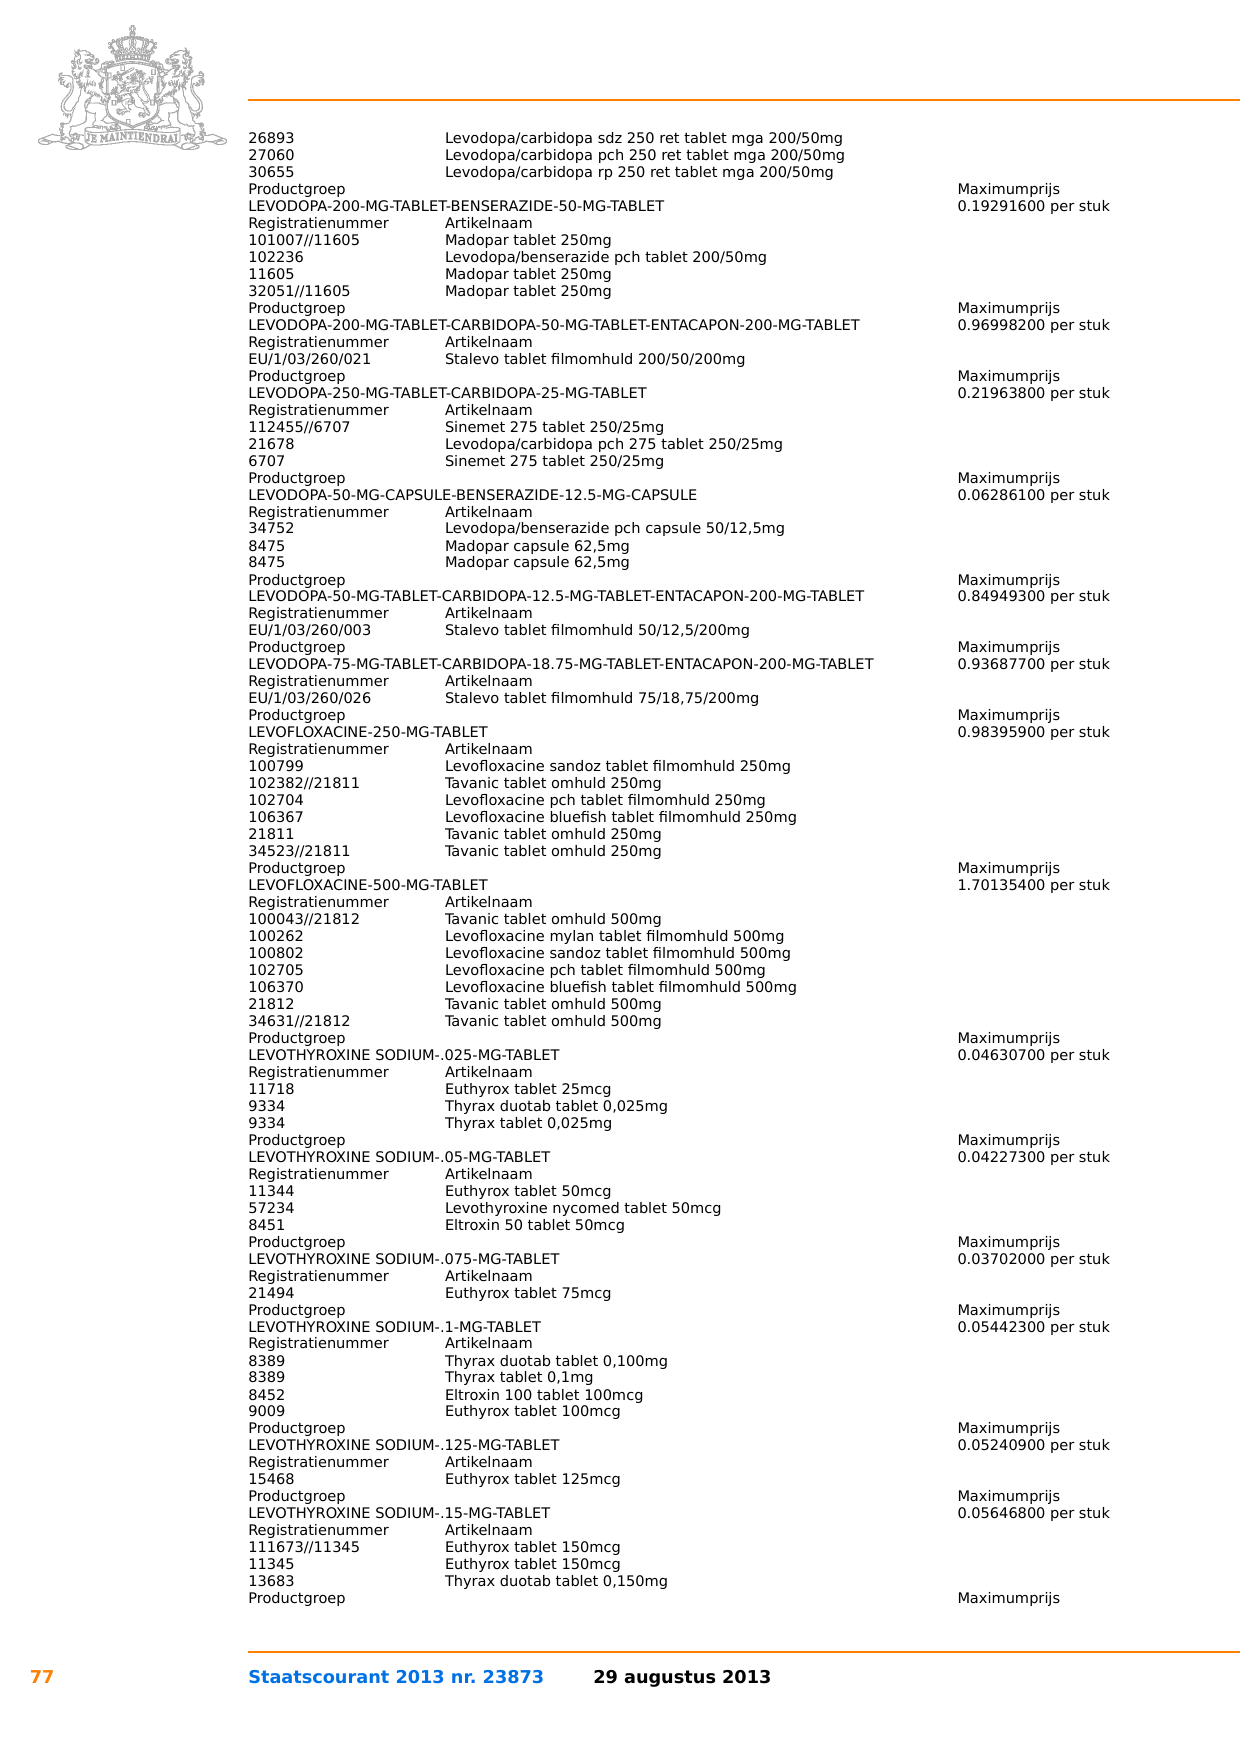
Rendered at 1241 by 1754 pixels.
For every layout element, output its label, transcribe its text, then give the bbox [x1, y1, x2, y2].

table_cell Productgroep [248, 707, 439, 724]
table_cell Eltroxin 50 tablet 50mcg [439, 1217, 951, 1233]
table_cell Levofloxacine bluefish tablet filmomhuld 250mg [439, 809, 951, 826]
table_cell LEVOTHYROXINE SODIUM-.1-MG-TABLET [248, 1319, 951, 1335]
table_cell Registratienummer [248, 1522, 439, 1539]
picture [38, 25, 227, 150]
table_cell Productgroep [248, 1301, 439, 1318]
table_cell [951, 911, 1163, 928]
table_cell LEVOTHYROXINE SODIUM-.025-MG-TABLET [248, 1047, 951, 1064]
table_cell [951, 945, 1163, 962]
table_cell Euthyrox tablet 150mcg [439, 1539, 951, 1556]
table_cell LEVOFLOXACINE-250-MG-TABLET [248, 724, 951, 741]
table_cell Artikelnaam [439, 1335, 951, 1352]
table_cell 6707 [248, 453, 439, 469]
table_cell [951, 1115, 1163, 1132]
table_cell 32051//11605 [248, 283, 439, 300]
table_cell 26893 [248, 130, 439, 147]
table_cell [951, 147, 1163, 164]
table_cell 21678 [248, 436, 439, 452]
table_cell Maximumprijs [951, 1488, 1163, 1505]
table_cell [951, 1081, 1163, 1098]
table_cell 102382//21811 [248, 775, 439, 792]
table_cell [951, 1098, 1163, 1115]
table_cell [951, 1556, 1163, 1573]
table_cell [951, 690, 1163, 707]
table_cell 8452 [248, 1386, 439, 1403]
table_cell Euthyrox tablet 50mcg [439, 1183, 951, 1199]
table_cell Thyrax tablet 0,025mg [439, 1115, 951, 1132]
table_cell Productgroep [248, 639, 439, 656]
table_cell Maximumprijs [951, 181, 1163, 198]
table_cell Madopar capsule 62,5mg [439, 538, 951, 554]
table_cell [951, 334, 1163, 351]
table_cell Stalevo tablet filmomhuld 50/12,5/200mg [439, 622, 951, 639]
table_cell [951, 809, 1163, 826]
table_cell Productgroep [248, 1420, 439, 1437]
table_cell Productgroep [248, 181, 439, 198]
table_cell Maximumprijs [951, 1301, 1163, 1318]
table_cell 57234 [248, 1200, 439, 1217]
table_cell Maximumprijs [951, 1234, 1163, 1251]
table_cell Artikelnaam [439, 1166, 951, 1183]
table_cell Registratienummer [248, 504, 439, 520]
table_cell Thyrax duotab tablet 0,150mg [439, 1573, 951, 1590]
table_cell [951, 402, 1163, 418]
table_cell Stalevo tablet filmomhuld 200/50/200mg [439, 351, 951, 368]
table_cell Productgroep [248, 470, 439, 486]
table_cell LEVOTHYROXINE SODIUM-.05-MG-TABLET [248, 1149, 951, 1166]
table_cell Maximumprijs [951, 860, 1163, 877]
table_cell 0.96998200 per stuk [951, 317, 1163, 334]
table_cell [951, 758, 1163, 775]
table_cell [439, 1234, 951, 1251]
table_cell [951, 622, 1163, 639]
table_cell LEVOTHYROXINE SODIUM-.075-MG-TABLET [248, 1251, 951, 1267]
table_cell Artikelnaam [439, 334, 951, 351]
table_cell Thyrax duotab tablet 0,025mg [439, 1098, 951, 1115]
table_cell 8475 [248, 554, 439, 571]
table_cell Productgroep [248, 860, 439, 877]
table_cell Levodopa/carbidopa pch 275 tablet 250/25mg [439, 436, 951, 452]
table_cell Tavanic tablet omhuld 500mg [439, 996, 951, 1013]
table_cell 100802 [248, 945, 439, 962]
table_cell Levofloxacine mylan tablet filmomhuld 500mg [439, 928, 951, 945]
table_cell Registratienummer [248, 1454, 439, 1471]
table_cell [951, 1268, 1163, 1284]
table_cell [439, 181, 951, 198]
table_cell 111673//11345 [248, 1539, 439, 1556]
table_cell 21494 [248, 1285, 439, 1301]
table_cell 11344 [248, 1183, 439, 1199]
table_cell Tavanic tablet omhuld 500mg [439, 1013, 951, 1030]
table_cell Levofloxacine sandoz tablet filmomhuld 500mg [439, 945, 951, 962]
table_cell Thyrax tablet 0,1mg [439, 1369, 951, 1386]
table_cell [951, 1200, 1163, 1217]
table_cell 100262 [248, 928, 439, 945]
table_cell Artikelnaam [439, 605, 951, 622]
table_cell [951, 996, 1163, 1013]
table_cell 11718 [248, 1081, 439, 1098]
table_cell [951, 1166, 1163, 1183]
table_cell Euthyrox tablet 25mcg [439, 1081, 951, 1098]
table_cell 34752 [248, 520, 439, 537]
table_cell 0.04227300 per stuk [951, 1149, 1163, 1166]
table_cell Maximumprijs [951, 1030, 1163, 1047]
table_cell 8389 [248, 1353, 439, 1369]
table_cell Artikelnaam [439, 741, 951, 758]
table_cell Madopar capsule 62,5mg [439, 554, 951, 571]
table_cell [951, 266, 1163, 283]
table_cell Artikelnaam [439, 894, 951, 911]
table_cell [439, 639, 951, 656]
table_cell 0.21963800 per stuk [951, 385, 1163, 402]
table_cell EU/1/03/260/003 [248, 622, 439, 639]
table_cell Productgroep [248, 1234, 439, 1251]
table_cell LEVODOPA-75-MG-TABLET-CARBIDOPA-18.75-MG-TABLET-ENTACAPON-200-MG-TABLET [248, 656, 951, 673]
table_cell Registratienummer [248, 1335, 439, 1352]
table_cell 9009 [248, 1403, 439, 1420]
table_cell [951, 436, 1163, 452]
table_cell Eltroxin 100 tablet 100mcg [439, 1386, 951, 1403]
table_cell Thyrax duotab tablet 0,100mg [439, 1353, 951, 1369]
table_cell LEVODOPA-200-MG-TABLET-BENSERAZIDE-50-MG-TABLET [248, 198, 951, 215]
table_cell [951, 419, 1163, 436]
table_cell 13683 [248, 1573, 439, 1590]
table_cell Registratienummer [248, 402, 439, 418]
table_cell LEVODOPA-200-MG-TABLET-CARBIDOPA-50-MG-TABLET-ENTACAPON-200-MG-TABLET [248, 317, 951, 334]
table_cell 0.05240900 per stuk [951, 1437, 1163, 1454]
table_cell Sinemet 275 tablet 250/25mg [439, 453, 951, 469]
table_cell 106367 [248, 809, 439, 826]
table_cell Artikelnaam [439, 1454, 951, 1471]
table_cell 102705 [248, 962, 439, 979]
table_cell 0.93687700 per stuk [951, 656, 1163, 673]
table_cell Stalevo tablet filmomhuld 75/18,75/200mg [439, 690, 951, 707]
table_cell [951, 928, 1163, 945]
table_cell Maximumprijs [951, 639, 1163, 656]
table_cell [951, 826, 1163, 843]
table_cell 102236 [248, 249, 439, 266]
table_cell Maximumprijs [951, 571, 1163, 588]
table_cell EU/1/03/260/026 [248, 690, 439, 707]
table_cell [951, 504, 1163, 520]
table_cell [951, 1285, 1163, 1301]
table_cell 34523//21811 [248, 843, 439, 860]
table_cell 34631//21812 [248, 1013, 439, 1030]
table_cell Maximumprijs [951, 1132, 1163, 1149]
table_cell [951, 1013, 1163, 1030]
table_cell [439, 1132, 951, 1149]
table_cell Registratienummer [248, 605, 439, 622]
table_cell Artikelnaam [439, 1268, 951, 1284]
table_cell 8389 [248, 1369, 439, 1386]
table_cell Artikelnaam [439, 402, 951, 418]
table_cell LEVOTHYROXINE SODIUM-.125-MG-TABLET [248, 1437, 951, 1454]
table_cell Sinemet 275 tablet 250/25mg [439, 419, 951, 436]
table_cell 21811 [248, 826, 439, 843]
table_cell [951, 1369, 1163, 1386]
table_cell [951, 1403, 1163, 1420]
table_cell Artikelnaam [439, 504, 951, 520]
table_cell Tavanic tablet omhuld 250mg [439, 826, 951, 843]
table_cell 9334 [248, 1098, 439, 1115]
table_cell [951, 1573, 1163, 1590]
table_cell [951, 1183, 1163, 1199]
table_cell 8475 [248, 538, 439, 554]
table_cell [951, 843, 1163, 860]
table_cell Productgroep [248, 1488, 439, 1505]
table_cell 11605 [248, 266, 439, 283]
table_cell [439, 300, 951, 317]
table_cell 112455//6707 [248, 419, 439, 436]
table_cell [951, 1539, 1163, 1556]
table_cell [439, 470, 951, 486]
table_cell 0.05646800 per stuk [951, 1505, 1163, 1522]
table_cell [951, 538, 1163, 554]
table_cell 0.06286100 per stuk [951, 486, 1163, 503]
table_cell [439, 1420, 951, 1437]
table_cell [951, 673, 1163, 690]
table_cell [439, 571, 951, 588]
table_cell [951, 1217, 1163, 1233]
table_cell [951, 894, 1163, 911]
table_cell [439, 1488, 951, 1505]
table_cell Maximumprijs [951, 470, 1163, 486]
table_cell [951, 1335, 1163, 1352]
table_cell [951, 351, 1163, 368]
table_cell [951, 283, 1163, 300]
table_cell LEVOTHYROXINE SODIUM-.15-MG-TABLET [248, 1505, 951, 1522]
table_cell [951, 1386, 1163, 1403]
table_cell 0.98395900 per stuk [951, 724, 1163, 741]
table_cell 9334 [248, 1115, 439, 1132]
table_cell Maximumprijs [951, 707, 1163, 724]
table_cell 106370 [248, 979, 439, 996]
table_cell Registratienummer [248, 1166, 439, 1183]
table_cell Maximumprijs [951, 300, 1163, 317]
table_cell Maximumprijs [951, 1590, 1163, 1607]
table_cell 30655 [248, 164, 439, 181]
table_cell Levodopa/carbidopa sdz 250 ret tablet mga 200/50mg [439, 130, 951, 147]
table_cell [951, 249, 1163, 266]
table_cell [951, 979, 1163, 996]
table_cell 0.19291600 per stuk [951, 198, 1163, 215]
table_cell [951, 215, 1163, 232]
table_cell [439, 1590, 951, 1607]
table_cell 0.05442300 per stuk [951, 1319, 1163, 1335]
table_cell Madopar tablet 250mg [439, 232, 951, 249]
table_cell [951, 232, 1163, 249]
table_cell Levodopa/carbidopa pch 250 ret tablet mga 200/50mg [439, 147, 951, 164]
table_cell Madopar tablet 250mg [439, 266, 951, 283]
table_cell Euthyrox tablet 125mcg [439, 1471, 951, 1488]
table_cell LEVOFLOXACINE-500-MG-TABLET [248, 877, 951, 894]
table_cell Levodopa/benserazide pch capsule 50/12,5mg [439, 520, 951, 537]
table_cell [951, 1064, 1163, 1081]
table_cell 11345 [248, 1556, 439, 1573]
table_cell [951, 792, 1163, 809]
table_cell Artikelnaam [439, 1064, 951, 1081]
table_cell Levofloxacine bluefish tablet filmomhuld 500mg [439, 979, 951, 996]
table_cell [439, 707, 951, 724]
table_cell 1.70135400 per stuk [951, 877, 1163, 894]
table_cell Registratienummer [248, 215, 439, 232]
table_cell [951, 775, 1163, 792]
table_cell Maximumprijs [951, 368, 1163, 384]
table_cell Registratienummer [248, 894, 439, 911]
table_cell 0.04630700 per stuk [951, 1047, 1163, 1064]
table_cell LEVODOPA-50-MG-TABLET-CARBIDOPA-12.5-MG-TABLET-ENTACAPON-200-MG-TABLET [248, 588, 951, 605]
table_cell 21812 [248, 996, 439, 1013]
table_cell Levodopa/carbidopa rp 250 ret tablet mga 200/50mg [439, 164, 951, 181]
table_cell Productgroep [248, 571, 439, 588]
table_cell Artikelnaam [439, 673, 951, 690]
table_cell Levothyroxine nycomed tablet 50mcg [439, 1200, 951, 1217]
table_cell 100799 [248, 758, 439, 775]
table_cell Productgroep [248, 368, 439, 384]
table_cell Productgroep [248, 1590, 439, 1607]
table_cell [439, 860, 951, 877]
table_cell LEVODOPA-50-MG-CAPSULE-BENSERAZIDE-12.5-MG-CAPSULE [248, 486, 951, 503]
table_cell Levodopa/benserazide pch tablet 200/50mg [439, 249, 951, 266]
table_cell Productgroep [248, 300, 439, 317]
table_cell Tavanic tablet omhuld 500mg [439, 911, 951, 928]
table_cell Registratienummer [248, 741, 439, 758]
table_cell [951, 1522, 1163, 1539]
table_cell Madopar tablet 250mg [439, 283, 951, 300]
table_cell [951, 1471, 1163, 1488]
table_cell Maximumprijs [951, 1420, 1163, 1437]
table_cell 0.03702000 per stuk [951, 1251, 1163, 1267]
table_cell [951, 130, 1163, 147]
table_cell [951, 741, 1163, 758]
table_cell 100043//21812 [248, 911, 439, 928]
table_cell Artikelnaam [439, 215, 951, 232]
table_cell Productgroep [248, 1030, 439, 1047]
table_cell Productgroep [248, 1132, 439, 1149]
table_cell Euthyrox tablet 100mcg [439, 1403, 951, 1420]
table_cell 27060 [248, 147, 439, 164]
table_cell [951, 554, 1163, 571]
table_cell Tavanic tablet omhuld 250mg [439, 843, 951, 860]
table_cell [951, 453, 1163, 469]
table_cell Euthyrox tablet 75mcg [439, 1285, 951, 1301]
table_cell [951, 164, 1163, 181]
table_cell 101007//11605 [248, 232, 439, 249]
table_cell [951, 520, 1163, 537]
table_cell Artikelnaam [439, 1522, 951, 1539]
table_cell Registratienummer [248, 334, 439, 351]
table_cell 15468 [248, 1471, 439, 1488]
table_cell 102704 [248, 792, 439, 809]
table_cell EU/1/03/260/021 [248, 351, 439, 368]
table_cell [439, 1030, 951, 1047]
table_cell 0.84949300 per stuk [951, 588, 1163, 605]
table_cell LEVODOPA-250-MG-TABLET-CARBIDOPA-25-MG-TABLET [248, 385, 951, 402]
table_cell [439, 368, 951, 384]
table_cell Registratienummer [248, 1268, 439, 1284]
table_cell Levofloxacine pch tablet filmomhuld 500mg [439, 962, 951, 979]
table_cell Registratienummer [248, 1064, 439, 1081]
table_cell [951, 1454, 1163, 1471]
table_cell [951, 962, 1163, 979]
table_cell Levofloxacine pch tablet filmomhuld 250mg [439, 792, 951, 809]
table_cell [951, 605, 1163, 622]
table_cell [951, 1353, 1163, 1369]
table_cell Euthyrox tablet 150mcg [439, 1556, 951, 1573]
table_cell [439, 1301, 951, 1318]
table_cell 8451 [248, 1217, 439, 1233]
table_cell Registratienummer [248, 673, 439, 690]
table_cell Levofloxacine sandoz tablet filmomhuld 250mg [439, 758, 951, 775]
table_cell Tavanic tablet omhuld 250mg [439, 775, 951, 792]
